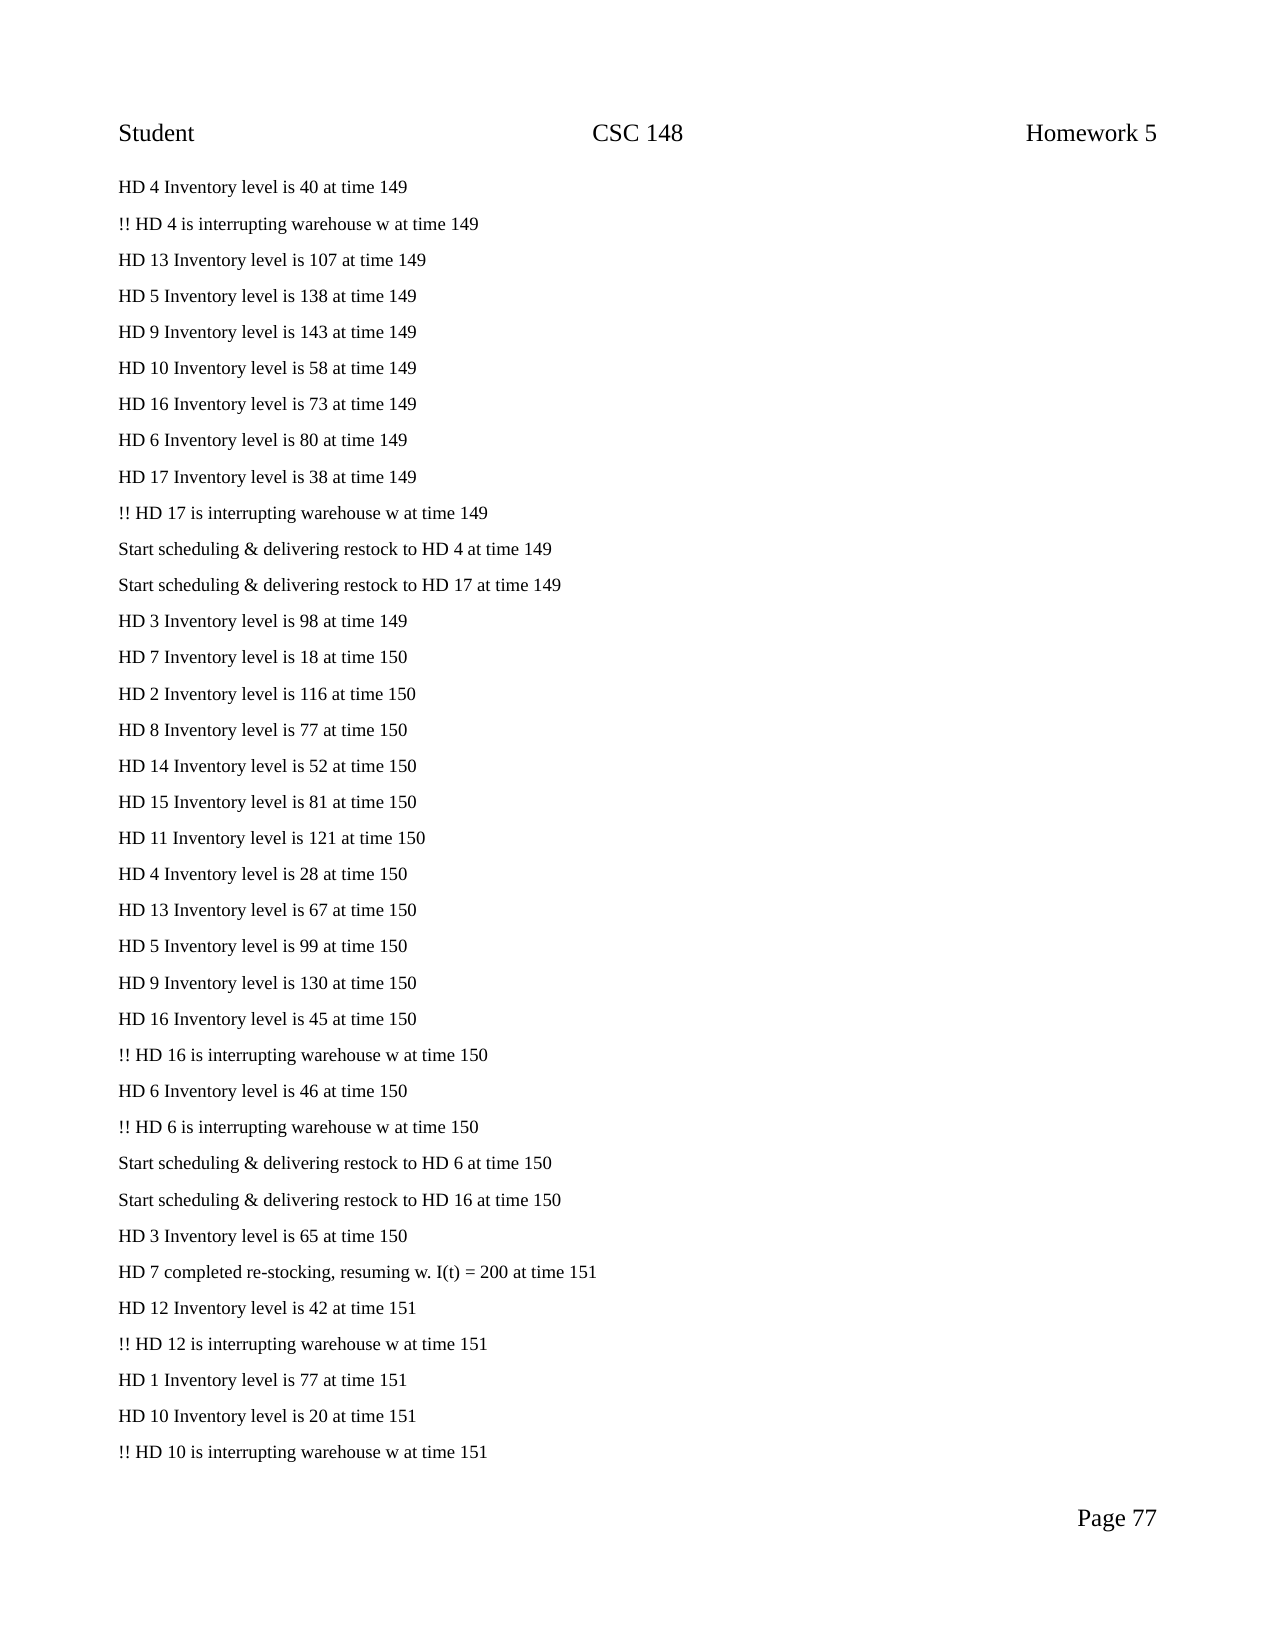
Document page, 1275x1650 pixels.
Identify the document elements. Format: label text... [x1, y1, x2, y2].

text HD 3 Inventory level is 98 at time 149 [118, 610, 1157, 632]
text HD 15 Inventory level is 81 at time 150 [118, 791, 1157, 812]
text !! HD 4 is interrupting warehouse w at time 149 [118, 212, 1157, 234]
text HD 16 Inventory level is 73 at time 149 [118, 393, 1157, 415]
text HD 5 Inventory level is 99 at time 150 [118, 935, 1157, 957]
text !! HD 12 is interrupting warehouse w at time 151 [118, 1333, 1157, 1354]
text HD 10 Inventory level is 20 at time 151 [118, 1405, 1157, 1427]
text !! HD 17 is interrupting warehouse w at time 149 [118, 502, 1157, 523]
text HD 5 Inventory level is 138 at time 149 [118, 285, 1157, 306]
text HD 16 Inventory level is 45 at time 150 [118, 1008, 1157, 1029]
text !! HD 10 is interrupting warehouse w at time 151 [118, 1441, 1157, 1463]
text HD 9 Inventory level is 143 at time 149 [118, 321, 1157, 342]
text HD 12 Inventory level is 42 at time 151 [118, 1297, 1157, 1318]
text HD 10 Inventory level is 58 at time 149 [118, 357, 1157, 379]
text Start scheduling & delivering restock to HD 4 at time 149 [118, 538, 1157, 559]
text !! HD 16 is interrupting warehouse w at time 150 [118, 1044, 1157, 1065]
text !! HD 6 is interrupting warehouse w at time 150 [118, 1116, 1157, 1138]
text HD 3 Inventory level is 65 at time 150 [118, 1224, 1157, 1246]
text Start scheduling & delivering restock to HD 17 at time 149 [118, 574, 1157, 596]
text HD 2 Inventory level is 116 at time 150 [118, 682, 1157, 704]
text HD 8 Inventory level is 77 at time 150 [118, 718, 1157, 740]
text HD 13 Inventory level is 107 at time 149 [118, 249, 1157, 270]
text HD 17 Inventory level is 38 at time 149 [118, 466, 1157, 487]
text HD 7 Inventory level is 18 at time 150 [118, 646, 1157, 668]
text HD 6 Inventory level is 46 at time 150 [118, 1080, 1157, 1102]
text HD 13 Inventory level is 67 at time 150 [118, 899, 1157, 921]
text Start scheduling & delivering restock to HD 16 at time 150 [118, 1188, 1157, 1210]
text Start scheduling & delivering restock to HD 6 at time 150 [118, 1152, 1157, 1174]
text HD 4 Inventory level is 28 at time 150 [118, 863, 1157, 885]
text HD 14 Inventory level is 52 at time 150 [118, 755, 1157, 776]
text HD 6 Inventory level is 80 at time 149 [118, 429, 1157, 451]
text HD 4 Inventory level is 40 at time 149 [118, 176, 1157, 198]
text HD 11 Inventory level is 121 at time 150 [118, 827, 1157, 848]
text HD 9 Inventory level is 130 at time 150 [118, 972, 1157, 993]
text HD 7 completed re-stocking, resuming w. I(t) = 200 at time 151 [118, 1261, 1157, 1282]
text HD 1 Inventory level is 77 at time 151 [118, 1369, 1157, 1391]
